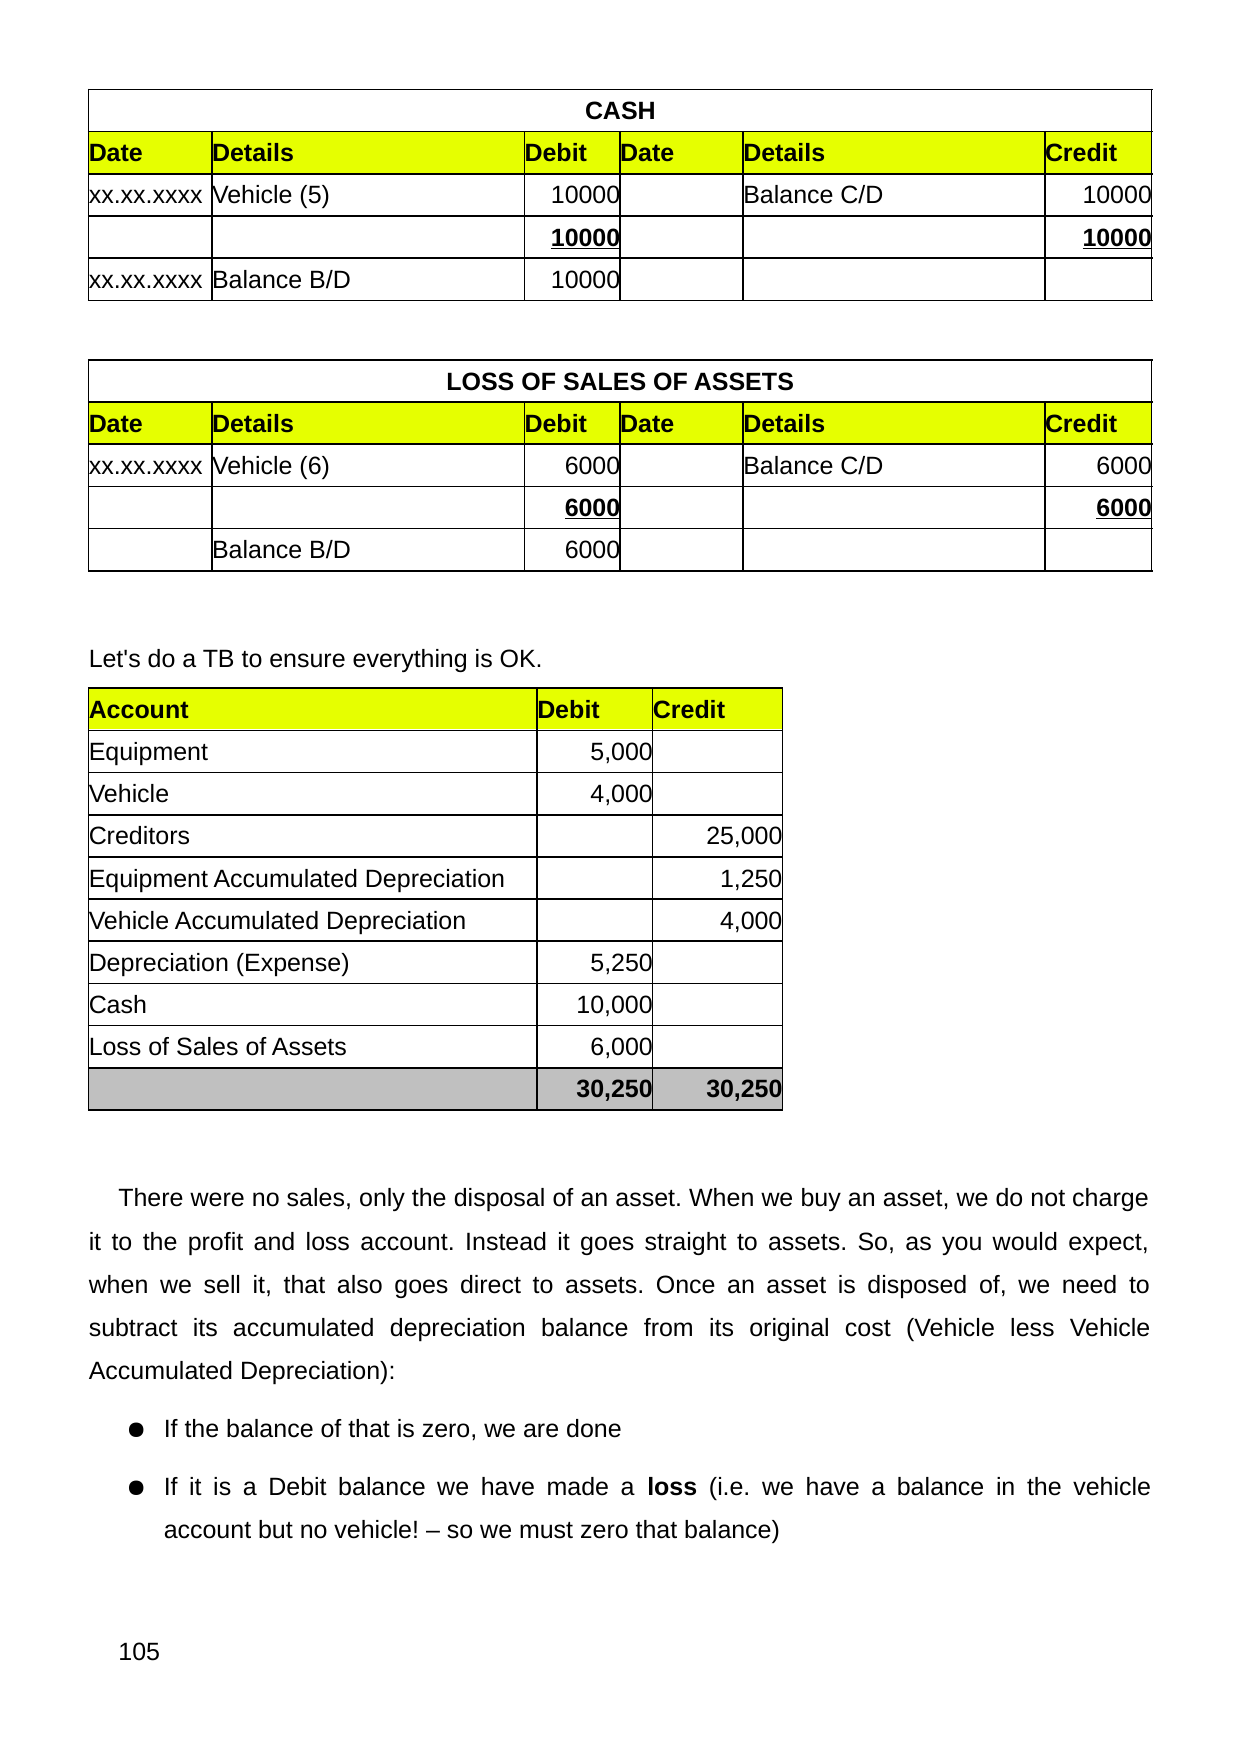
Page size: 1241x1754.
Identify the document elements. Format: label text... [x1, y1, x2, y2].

table_header Credit [653, 689, 782, 729]
table_cell [621, 445, 742, 486]
table_cell 10000 [525, 175, 619, 215]
table_cell Details [744, 132, 1044, 173]
table_cell [744, 217, 1044, 257]
table_cell [213, 217, 524, 257]
table_cell Balance B/D [213, 259, 524, 299]
table_cell [744, 259, 1044, 299]
text There were no sales, only the disposal of an asset. When we buy an asset, we do not charge it to the profit and loss account. Instead it goes straight to assets. So, as you would expect, when we sell it, that also goes direct to assets. Once an asset is disposed of, we need to subtract its accumulated depreciation balance from its original cost (Vehicle less Vehicle Accumulated Depreciation): [88, 1183, 1152, 1385]
table_cell 10,000 [538, 984, 652, 1025]
table_cell xx.xx.xxxx [89, 259, 211, 299]
table_cell [744, 529, 1044, 570]
table_cell [621, 529, 742, 570]
table_cell Date [621, 132, 742, 173]
table_cell 10000 [1046, 175, 1151, 215]
table_cell 6000 [525, 529, 619, 570]
table_cell Loss of Sales of Assets [89, 1026, 536, 1067]
table_cell Credit [1046, 403, 1151, 443]
table_cell Vehicle (5) [213, 175, 524, 215]
table_cell 5,000 [538, 731, 652, 772]
table_cell 10000 [1046, 217, 1151, 257]
table_header CASH [89, 90, 1151, 131]
table_cell 6000 [1046, 445, 1151, 486]
table_cell 6000 [525, 445, 619, 486]
table_cell 1,250 [653, 858, 782, 898]
table_cell Date [89, 132, 211, 173]
table_cell xx.xx.xxxx [89, 175, 211, 215]
table_cell [653, 984, 782, 1025]
table_cell [89, 217, 211, 257]
table_cell Vehicle Accumulated Depreciation [89, 900, 536, 940]
table_cell Balance C/D [744, 445, 1044, 486]
list If the balance of that is zero, we are done [126, 1414, 1152, 1443]
table_cell 10000 [525, 259, 619, 299]
table_cell Debit [525, 132, 619, 173]
table_cell Details [213, 132, 524, 173]
table_cell [538, 816, 652, 856]
table_cell Cash [89, 984, 536, 1025]
table_cell Equipment Accumulated Depreciation [89, 858, 536, 898]
table_cell [89, 1069, 536, 1109]
table_cell 4,000 [653, 900, 782, 940]
table_cell [89, 529, 211, 570]
table_cell 6,000 [538, 1026, 652, 1067]
table_header Account [89, 689, 536, 729]
table_cell 5,250 [538, 942, 652, 983]
table_cell 6000 [1046, 487, 1151, 528]
table_cell 30,250 [538, 1069, 652, 1109]
table_cell Balance C/D [744, 175, 1044, 215]
table_cell [621, 175, 742, 215]
table_cell Vehicle (6) [213, 445, 524, 486]
table_cell [744, 487, 1044, 528]
table_cell Creditors [89, 816, 536, 856]
table_cell [653, 731, 782, 772]
table_cell Depreciation (Expense) [89, 942, 536, 983]
table_cell Details [213, 403, 524, 443]
table_cell [1046, 259, 1151, 299]
table_cell 6000 [525, 487, 619, 528]
table_cell [538, 900, 652, 940]
table_header Debit [538, 689, 652, 729]
table_cell xx.xx.xxxx [89, 445, 211, 486]
table_cell [621, 259, 742, 299]
table_cell [653, 1026, 782, 1067]
table_cell Equipment [89, 731, 536, 772]
table_cell Date [621, 403, 742, 443]
table_cell [621, 487, 742, 528]
table_cell 30,250 [653, 1069, 782, 1109]
table_cell Debit [525, 403, 619, 443]
table_cell 25,000 [653, 816, 782, 856]
table_header LOSS OF SALES OF ASSETS [89, 361, 1151, 401]
table_cell [1046, 529, 1151, 570]
table_cell Details [744, 403, 1044, 443]
table_cell 10000 [525, 217, 619, 257]
table_cell Balance B/D [213, 529, 524, 570]
table_cell Date [89, 403, 211, 443]
table_cell [89, 487, 211, 528]
table_cell [653, 773, 782, 814]
table_cell Credit [1046, 132, 1151, 173]
table_cell [538, 858, 652, 898]
table_cell [653, 942, 782, 983]
text Let's do a TB to ensure everything is OK. [88, 644, 1152, 673]
table_cell [213, 487, 524, 528]
table_cell Vehicle [89, 773, 536, 814]
table_cell 4,000 [538, 773, 652, 814]
list If it is a Debit balance we have made a loss (i.e. we have a balance in the vehicle account but no vehicle! – so we must zero that balance) [126, 1472, 1152, 1544]
table_cell [621, 217, 742, 257]
